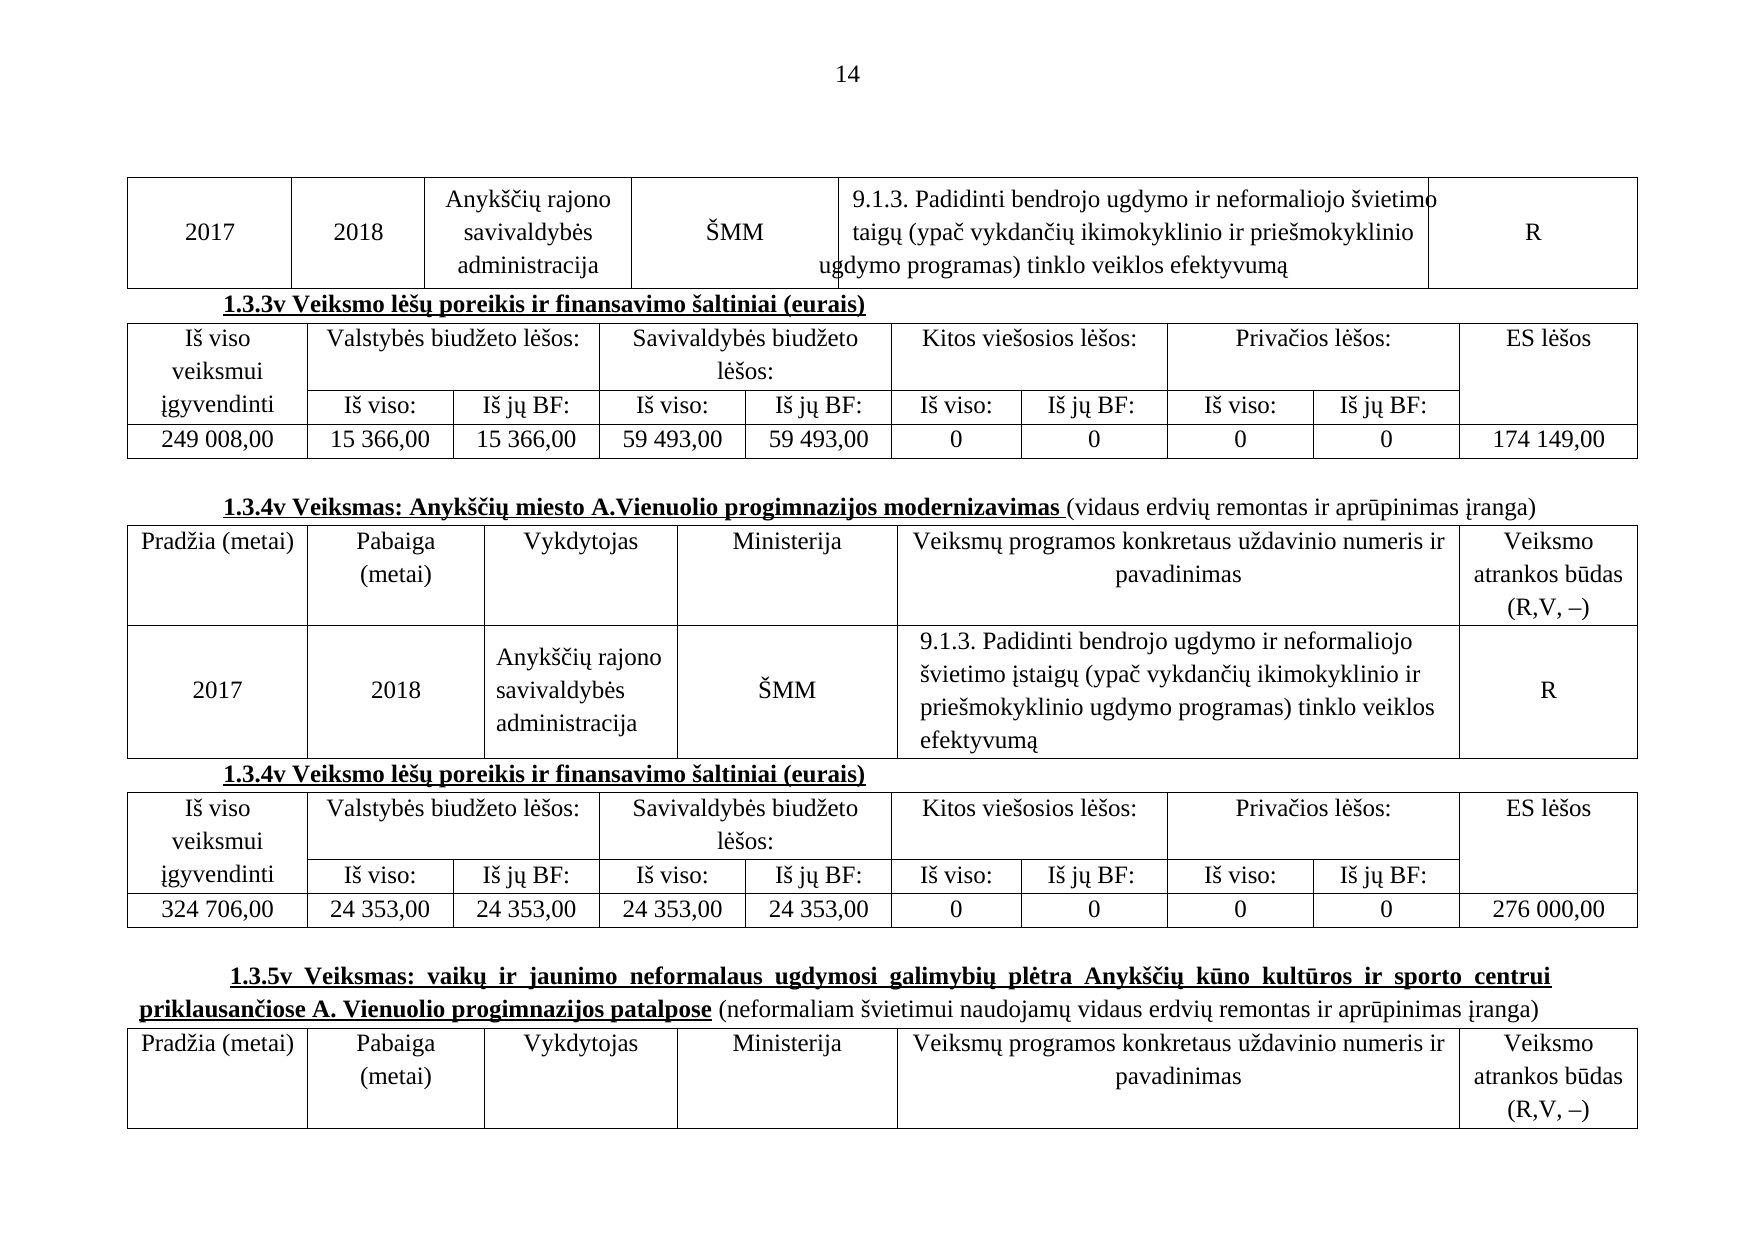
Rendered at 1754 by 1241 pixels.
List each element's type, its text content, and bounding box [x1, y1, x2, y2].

table_cell Valstybės biudžeto lėšos: [308, 324, 599, 389]
table_cell Iš jų BF: [746, 860, 891, 893]
table_cell 0 [1168, 894, 1313, 927]
table_cell Iš viso: [600, 860, 745, 893]
table_cell 324 706,00 [128, 894, 307, 927]
table_cell R [1460, 626, 1637, 758]
table_cell Iš viso veiksmui įgyvendinti [128, 324, 307, 423]
table_header 9.1.3. Padidinti bendrojo ugdymo ir neformaliojo švietimo įstaigų (ypač vykdančių ikimokyklinio ir priešmokyklinio ugdymo programas) tinklo veiklos efektyvumą [909, 626, 1458, 758]
table_cell 0 [1022, 894, 1167, 927]
table_cell 0 [1314, 894, 1459, 927]
table_cell ES lėšos [1460, 793, 1637, 893]
table_cell Iš viso: [892, 391, 1021, 423]
table_cell Vykdytojas [485, 1029, 677, 1127]
table_cell [839, 178, 1428, 288]
table_cell 1.3.4v Veiksmo lėšų poreikis ir finansavimo šaltiniai (eurais) [128, 759, 1563, 792]
table_cell 1.3.3v Veiksmo lėšų poreikis ir finansavimo šaltiniai (eurais) [128, 289, 1563, 322]
table_cell [1563, 289, 1637, 322]
table_cell [1563, 928, 1637, 1027]
table_cell 1.3.4v Veiksmas: Anykščių miesto A.Vienuolio progimnazijos modernizavimas (vidaus erdvių remontas ir aprūpinimas įranga) [128, 459, 1563, 525]
table_cell Pradžia (metai) [128, 1029, 307, 1127]
table_cell 0 [1314, 425, 1459, 458]
table_cell 59 493,00 [600, 425, 745, 458]
table_cell Iš viso: [892, 860, 1021, 893]
table_cell Iš jų BF: [1022, 860, 1167, 893]
table_cell Kitos viešosios lėšos: [892, 324, 1167, 389]
table_cell Savivaldybės biudžeto lėšos: [600, 324, 891, 389]
table_header 9.1.3. Padidinti bendrojo ugdymo ir neformaliojo švietimo taigų (ypač vykdančių ikimokyklinio ir priešmokyklinio ugdymo programas) tinklo veiklos efektyvumą [839, 184, 1428, 283]
table_cell 15 366,00 [454, 425, 599, 458]
table_cell 0 [892, 894, 1021, 927]
table_cell 249 008,00 [128, 425, 307, 458]
table_cell Iš viso: [308, 860, 453, 893]
table_cell Iš viso: [308, 391, 453, 423]
table_cell Iš viso: [600, 391, 745, 423]
table_cell 2018 [292, 178, 424, 288]
table_cell ŠMM [632, 178, 838, 288]
table_cell [898, 626, 909, 758]
table_cell 0 [1022, 425, 1167, 458]
table_cell Anykščių rajono savivaldybės administracija [485, 626, 677, 758]
table_cell Iš viso veiksmui įgyvendinti [128, 793, 307, 893]
table_cell 174 149,00 [1460, 425, 1637, 458]
table_cell 0 [1168, 425, 1313, 458]
table_cell 24 353,00 [600, 894, 745, 927]
table_cell [1563, 459, 1637, 525]
table_cell 15 366,00 [308, 425, 453, 458]
table_cell Iš viso: [1168, 860, 1313, 893]
table_cell Veiksmų programos konkretaus uždavinio numeris ir pavadinimas [898, 1029, 1459, 1127]
table_cell [1563, 759, 1637, 792]
table_cell 2017 [128, 626, 307, 758]
table_cell Iš viso: [1168, 391, 1313, 423]
table_cell Pabaiga (metai) [308, 1029, 484, 1127]
table_cell 24 353,00 [746, 894, 891, 927]
table_cell Vykdytojas [485, 526, 677, 625]
table_cell Pabaiga (metai) [308, 526, 484, 625]
table_cell Iš jų BF: [454, 860, 599, 893]
table_cell Iš jų BF: [1314, 391, 1459, 423]
table_cell Privačios lėšos: [1168, 793, 1459, 859]
table_cell ŠMM [678, 626, 897, 758]
table_cell Veiksmų programos konkretaus uždavinio numeris ir pavadinimas [898, 526, 1459, 625]
table_cell Pradžia (metai) [128, 526, 307, 625]
table_cell ES lėšos [1460, 324, 1637, 423]
table_cell Veiksmo atrankos būdas (R,V, –) [1460, 526, 1637, 625]
table_cell Privačios lėšos: [1168, 324, 1459, 389]
table_cell 276 000,00 [1460, 894, 1637, 927]
table_cell 24 353,00 [454, 894, 599, 927]
table_cell 2018 [308, 626, 484, 758]
table_cell 1.3.5v Veiksmas: vaikų ir jaunimo neformalaus ugdymosi galimybių plėtra Anykščių kūno kultūros ir sporto centrui priklausančiose A. Vienuolio progimnazijos patalpose (neformaliam švietimui naudojamų vidaus erdvių remontas ir aprūpinimas įranga) [128, 928, 1563, 1027]
table_cell Veiksmo atrankos būdas (R,V, –) [1460, 1029, 1637, 1127]
table_cell Iš jų BF: [1314, 860, 1459, 893]
table_cell Anykščių rajono savivaldybės administracija [425, 178, 631, 288]
table_cell Ministerija [678, 526, 897, 625]
table_cell Kitos viešosios lėšos: [892, 793, 1167, 859]
table_cell 0 [892, 425, 1021, 458]
table_cell Iš jų BF: [454, 391, 599, 423]
table_cell Savivaldybės biudžeto lėšos: [600, 793, 891, 859]
table_cell Valstybės biudžeto lėšos: [308, 793, 599, 859]
table_cell 59 493,00 [746, 425, 891, 458]
table_cell Iš jų BF: [1022, 391, 1167, 423]
table_cell Iš jų BF: [746, 391, 891, 423]
table_cell 2017 [128, 178, 291, 288]
table_cell R [1429, 178, 1637, 288]
table_cell 24 353,00 [308, 894, 453, 927]
table_cell Ministerija [678, 1029, 897, 1127]
